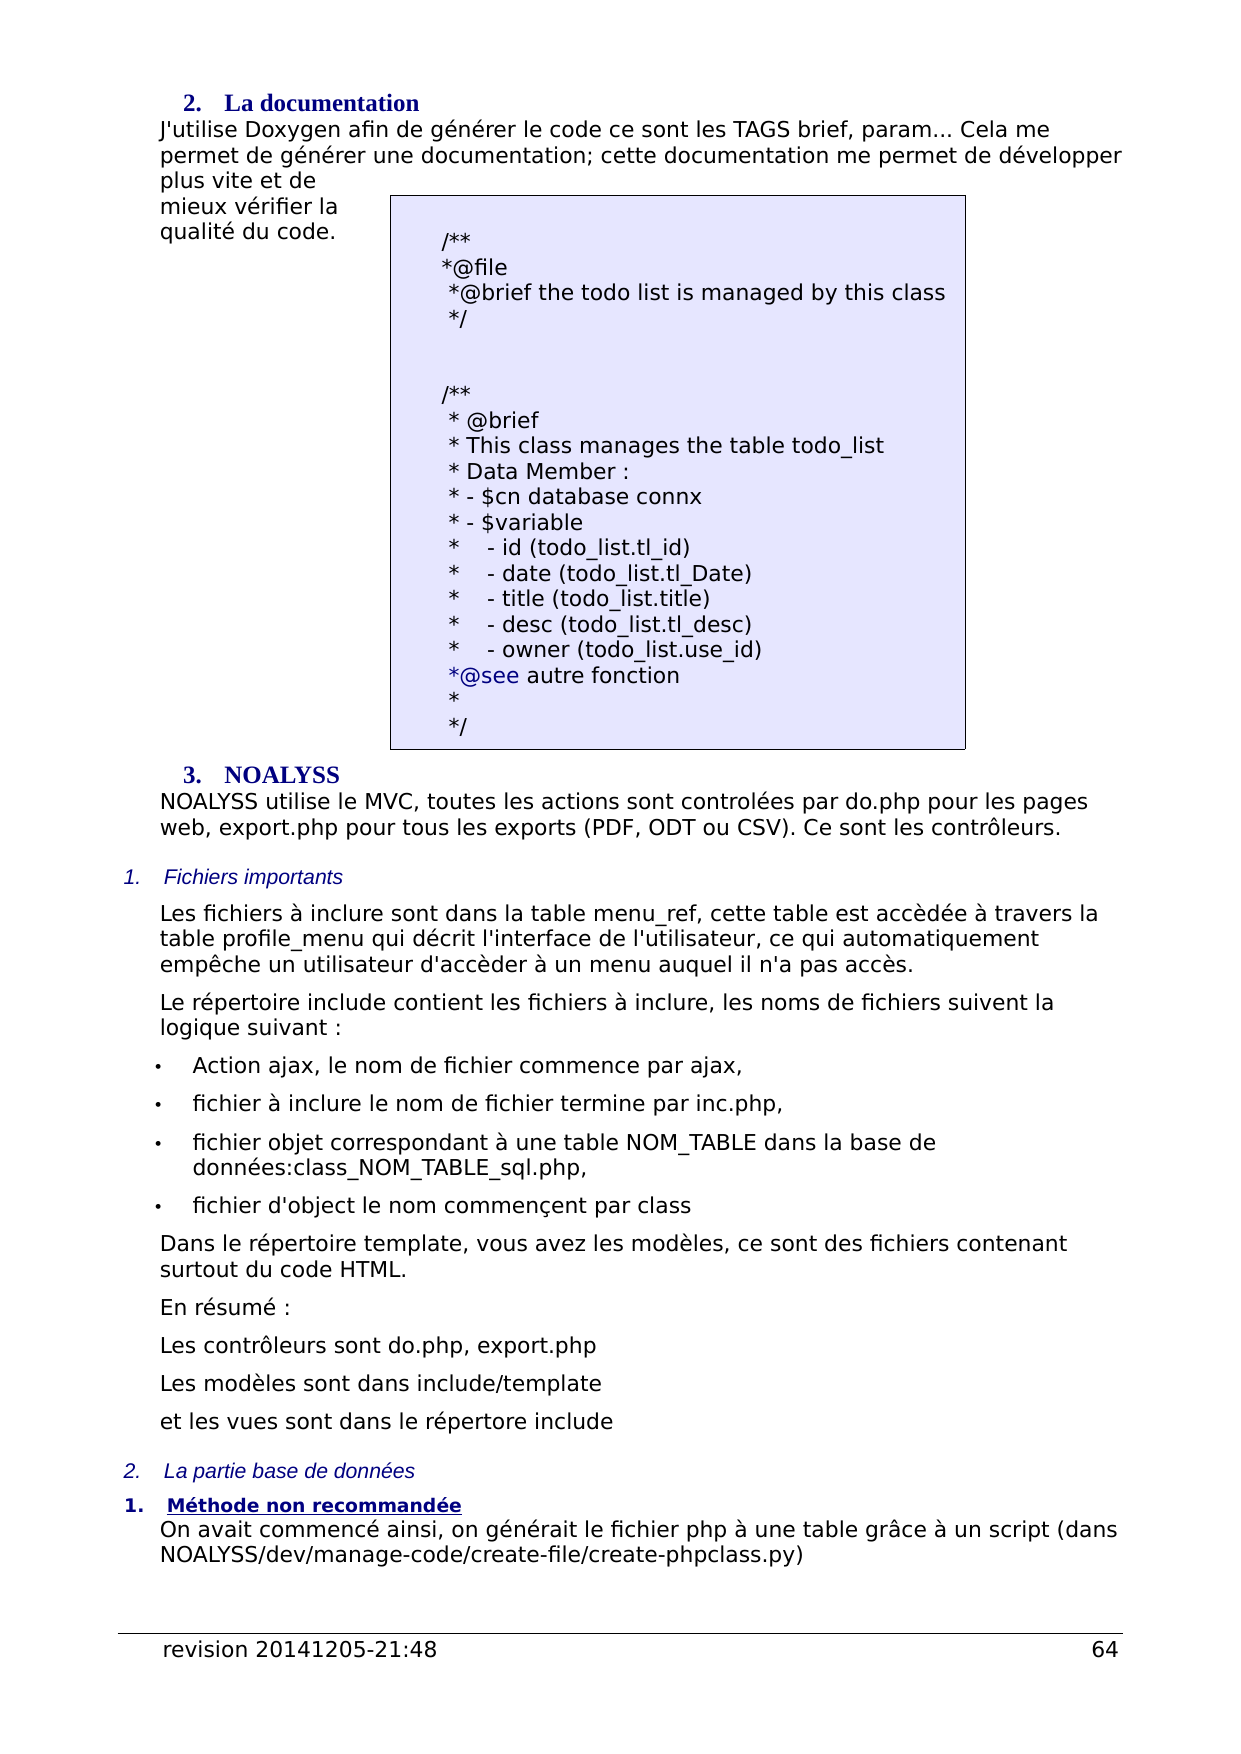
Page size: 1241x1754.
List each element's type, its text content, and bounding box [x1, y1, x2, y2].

list Action ajax, le nom de fichier commence par ajax, [155, 1053, 1123, 1079]
text Les contrôleurs sont do.php, export.php [159, 1333, 1123, 1358]
text /** [441, 204, 956, 255]
text Les modèles sont dans include/template [159, 1371, 1123, 1396]
text NOALYSS utilise le MVC, toutes les actions sont controlées par do.php pour les pages web, export.php pour tous les exports (PDF, ODT ou CSV). Ce sont les contrôleurs. [159, 789, 1123, 840]
subtitle NOALYSS [177, 761, 1123, 789]
subtitle La documentation [177, 88, 1123, 117]
text et les vues sont dans le répertore include [159, 1409, 1123, 1434]
text Le répertoire include contient les fichiers à inclure, les noms de fichiers suivent la logique suivant : [159, 990, 1123, 1041]
text On avait commencé ainsi, on générait le fichier php à une table grâce à un script (dans NOALYSS/dev/manage-code/create-file/create-phpclass.py) [159, 1517, 1123, 1568]
subtitle Fichiers importants [117, 865, 1123, 889]
subtitle Méthode non recommandée [117, 1495, 1123, 1517]
text *@see autre fonction * */ [441, 663, 956, 740]
subtitle La partie base de données [117, 1458, 1123, 1483]
text Dans le répertoire template, vous avez les modèles, ce sont des fichiers contenant surtout du code HTML. [159, 1231, 1123, 1282]
text En résumé : [159, 1295, 1123, 1320]
list fichier d'object le nom commençent par class [155, 1193, 1123, 1219]
text * @brief * This class manages the table todo_list * Data Member : * - $cn database connx * - $variable * - id (todo_list.tl_id) * - date (todo_list.tl_Date) * - title (todo_list.title) * - desc (todo_list.tl_desc) * - owner (todo_list.use_id) [441, 408, 956, 663]
list fichier à inclure le nom de fichier termine par inc.php, [155, 1092, 1123, 1117]
text J'utilise Doxygen afin de générer le code ce sont les TAGS brief, param... Cela me permet de générer une documentation; cette documentation me permet de développer plus vite et de mieux vérifier la qualité du code. [159, 117, 1123, 761]
text Les fichiers à inclure sont dans la table menu_ref, cette table est accèdée à travers la table profile_menu qui décrit l'interface de l'utilisateur, ce qui automatiquement empêche un utilisateur d'accèder à un menu auquel il n'a pas accès. [159, 901, 1123, 977]
text *@file *@brief the todo list is managed by this class */ /** [441, 255, 956, 408]
list fichier objet correspondant à une table NOM_TABLE dans la base de données:class_NOM_TABLE_sql.php, [155, 1129, 1123, 1181]
